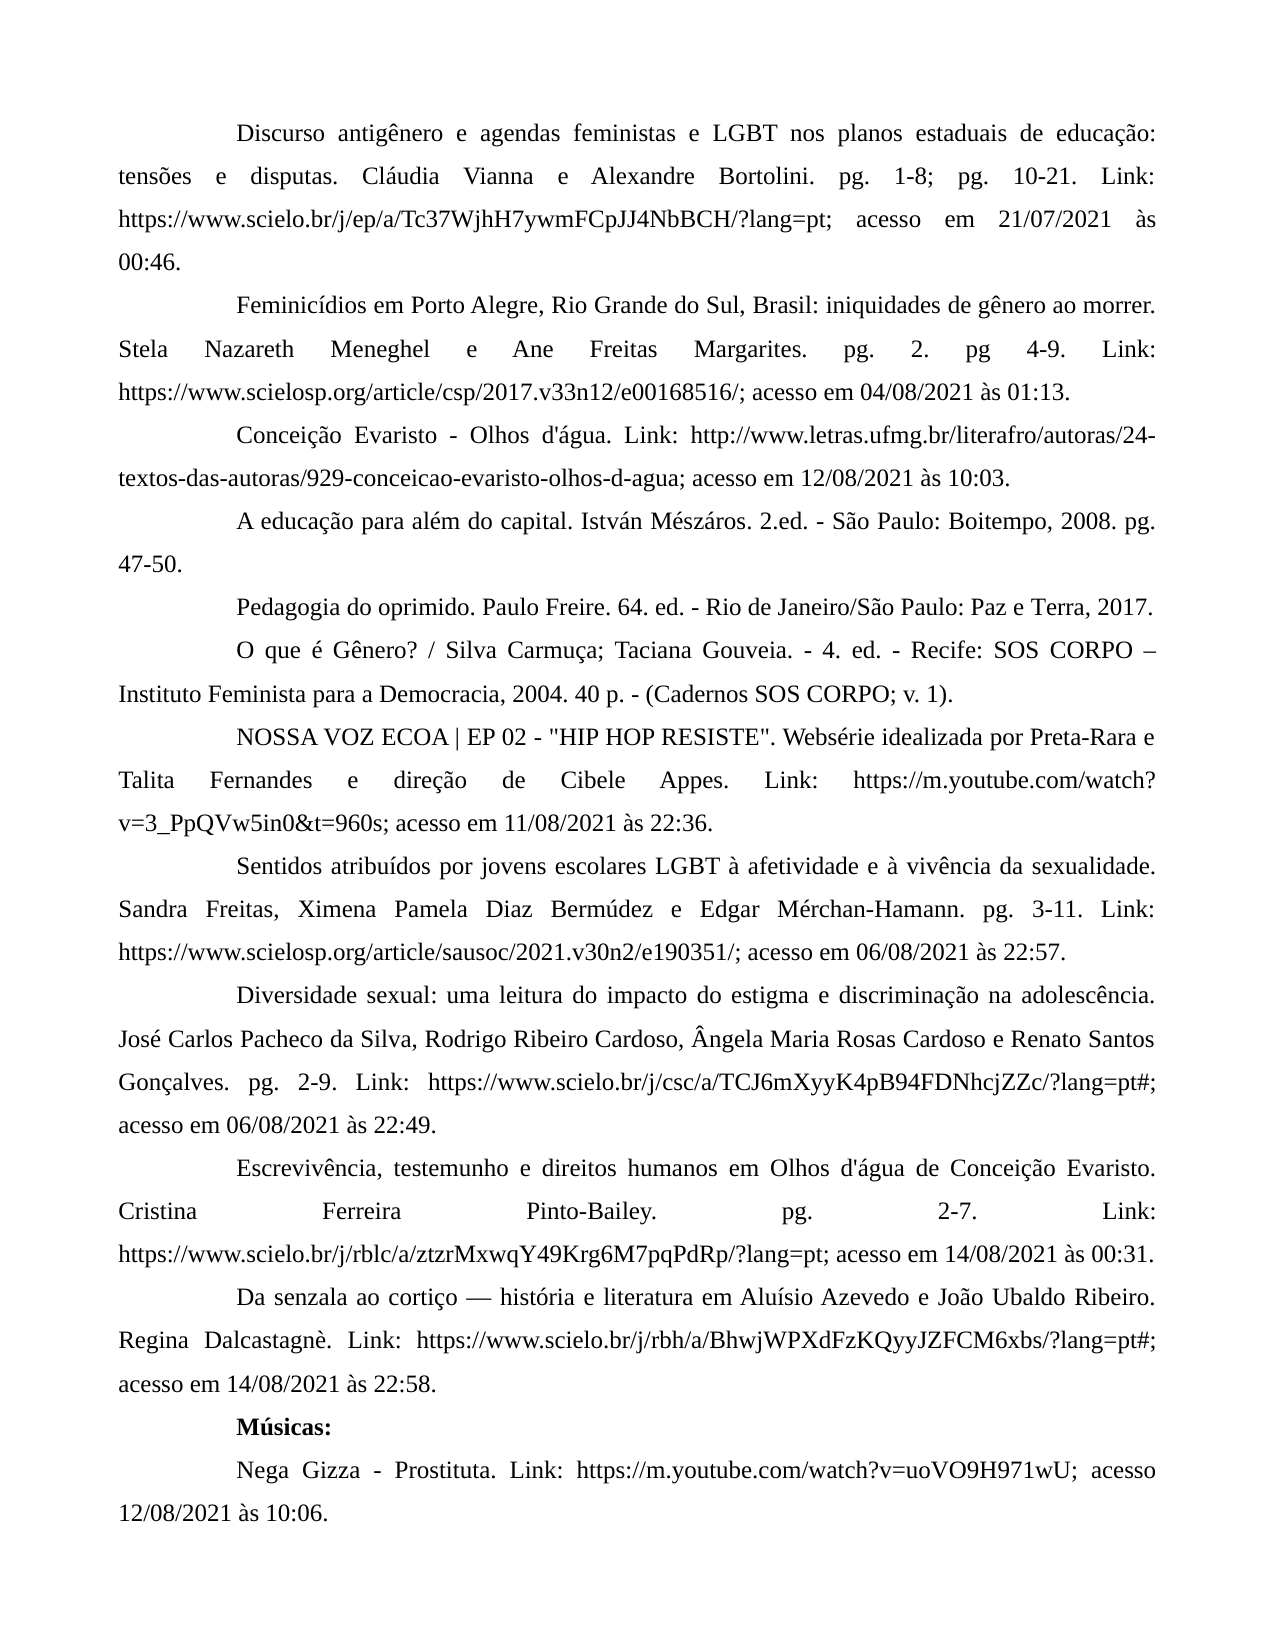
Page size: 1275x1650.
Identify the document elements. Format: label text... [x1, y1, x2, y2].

text Da senzala ao cortiço — história e literatura em Aluísio Azevedo e João Ubaldo Ribeiro. Regina Dalcastagnè. Link: https://www.scielo.br/j/rbh/a/BhwjWPXdFzKQyyJZFCM6xbs/?lang=pt#; acesso em 14/08/2021 às 22:58. [118, 1282, 1157, 1397]
text Diversidade sexual: uma leitura do impacto do estigma e discriminação na adolescência. José Carlos Pacheco da Silva, Rodrigo Ribeiro Cardoso, Ângela Maria Rosas Cardoso e Renato Santos Gonçalves. pg. 2-9. Link: https://www.scielo.br/j/csc/a/TCJ6mXyyK4pB94FDNhcjZZc/?lang=pt#; acesso em 06/08/2021 às 22:49. [118, 981, 1157, 1139]
text Sentidos atribuídos por jovens escolares LGBT à afetividade e à vivência da sexualidade. Sandra Freitas, Ximena Pamela Diaz Bermúdez e Edgar Mérchan-Hamann. pg. 3-11. Link: https://www.scielosp.org/article/sausoc/2021.v30n2/e190351/; acesso em 06/08/2021 às 22:57. [118, 851, 1157, 966]
text Nega Gizza - Prostituta. Link: https://m.youtube.com/watch?v=uoVO9H971wU; acesso 12/08/2021 às 10:06. [118, 1455, 1157, 1527]
text Escrevivência, testemunho e direitos humanos em Olhos d'água de Conceição Evaristo. Cristina Ferreira Pinto-Bailey. pg. 2-7. Link: https://www.scielo.br/j/rblc/a/ztzrMxwqY49Krg6M7pqPdRp/?lang=pt; acesso em 14/08/2021 às 00:31. [118, 1153, 1157, 1268]
text Discurso antigênero e agendas feministas e LGBT nos planos estaduais de educação: tensões e disputas. Cláudia Vianna e Alexandre Bortolini. pg. 1-8; pg. 10-21. Link: https://www.scielo.br/j/ep/a/Tc37WjhH7ywmFCpJJ4NbBCH/?lang=pt; acesso em 21/07/2021 às 00:46. [118, 118, 1157, 276]
text Músicas: [118, 1412, 1157, 1441]
text O que é Gênero? / Silva Carmuça; Taciana Gouveia. - 4. ed. - Recife: SOS CORPO – Instituto Feminista para a Democracia, 2004. 40 p. - (Cadernos SOS CORPO; v. 1). [118, 636, 1157, 707]
text Conceição Evaristo - Olhos d'água. Link: http://www.letras.ufmg.br/literafro/autoras/24-textos-das-autoras/929-conceicao-evaristo-olhos-d-agua; acesso em 12/08/2021 às 10:03. [118, 420, 1157, 492]
text Feminicídios em Porto Alegre, Rio Grande do Sul, Brasil: iniquidades de gênero ao morrer. Stela Nazareth Meneghel e Ane Freitas Margarites. pg. 2. pg 4-9. Link: https://www.scielosp.org/article/csp/2017.v33n12/e00168516/; acesso em 04/08/2021 às 01:13. [118, 291, 1157, 406]
text A educação para além do capital. István Mészáros. 2.ed. - São Paulo: Boitempo, 2008. pg. 47-50. [118, 506, 1157, 578]
text NOSSA VOZ ECOA | EP 02 - "HIP HOP RESISTE". Websérie idealizada por Preta-Rara e Talita Fernandes e direção de Cibele Appes. Link: https://m.youtube.com/watch?v=3_PpQVw5in0&t=960s; acesso em 11/08/2021 às 22:36. [118, 722, 1157, 837]
text Pedagogia do oprimido. Paulo Freire. 64. ed. - Rio de Janeiro/São Paulo: Paz e Terra, 2017. [118, 592, 1157, 621]
